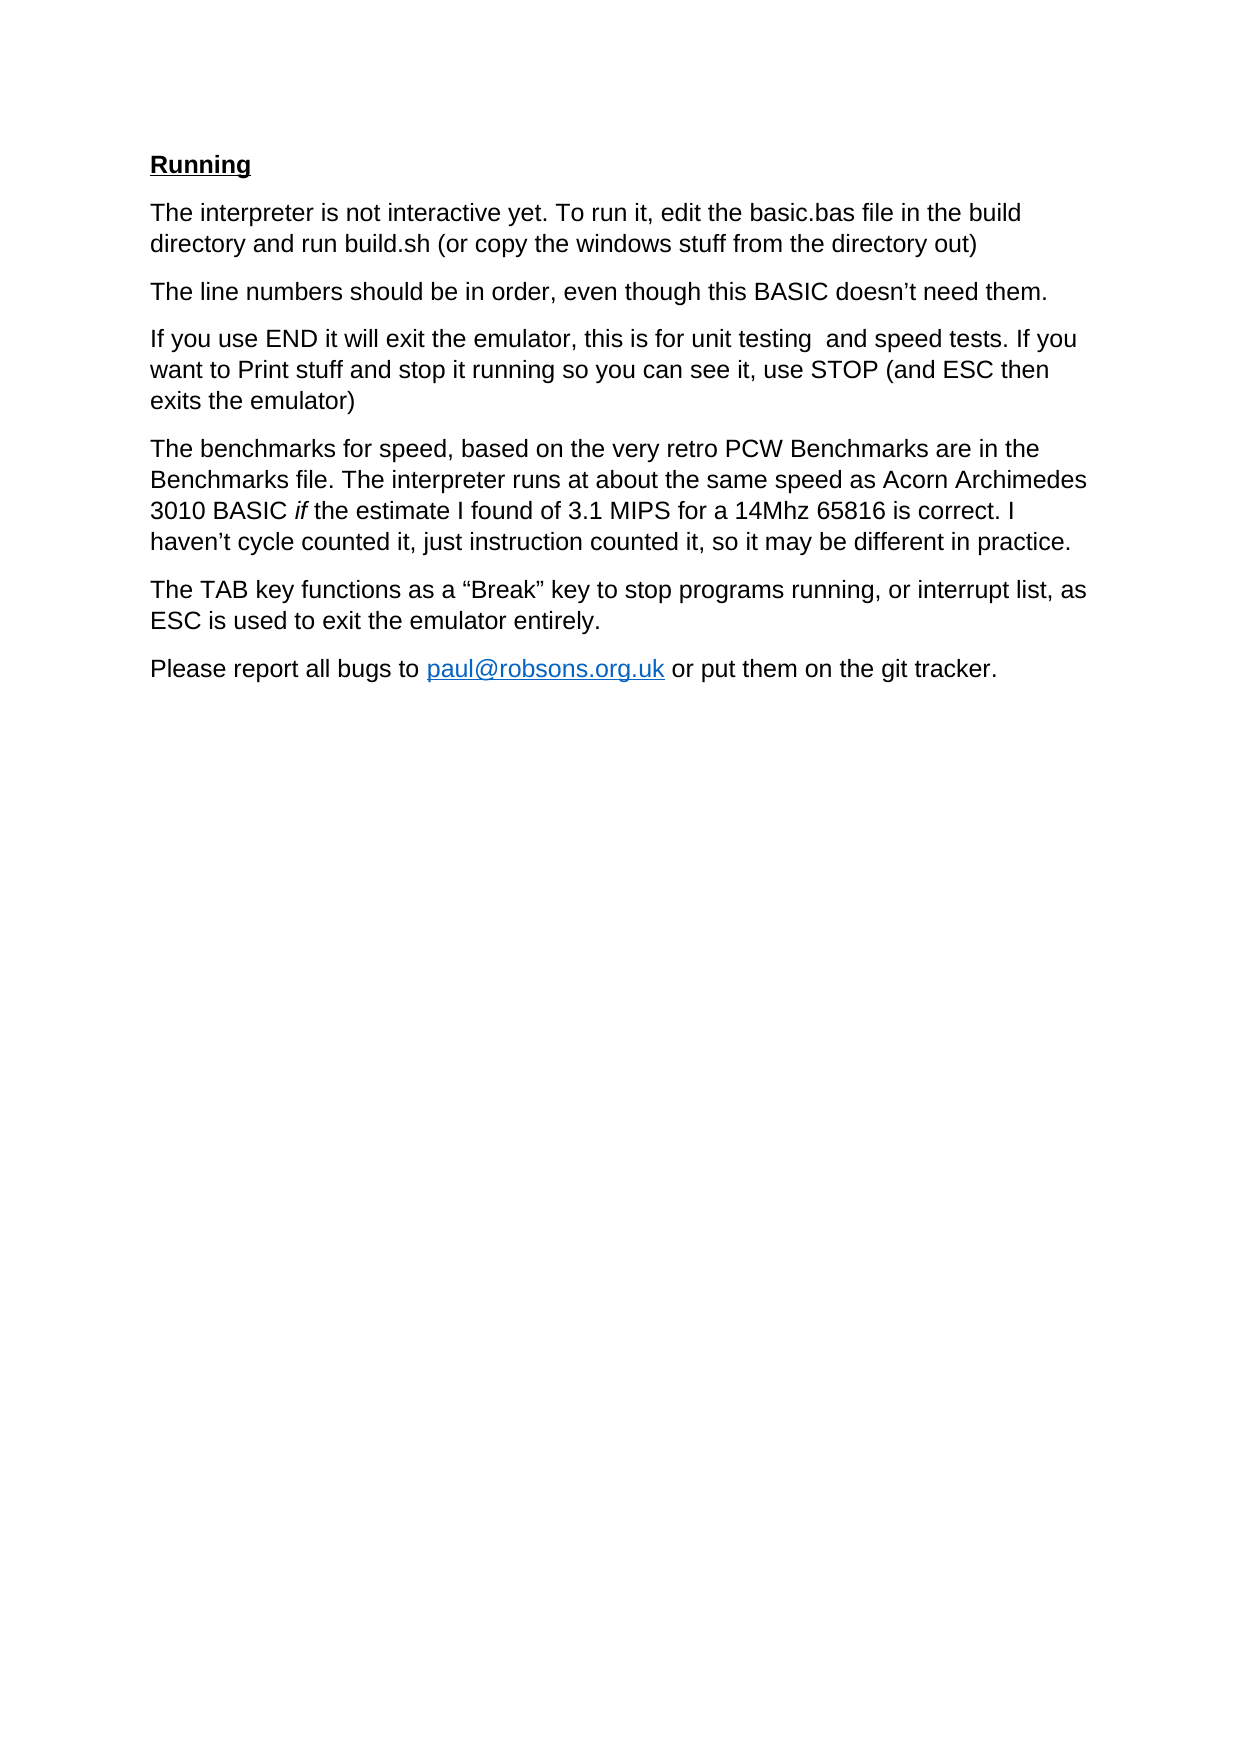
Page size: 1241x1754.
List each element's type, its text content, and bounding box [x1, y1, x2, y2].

text If you use END it will exit the emulator, this is for unit testing and speed tests. If you want to Print stuff and stop it running so you can see it, use STOP (and ESC then exits the emulator) [150, 324, 1090, 415]
text The benchmarks for speed, based on the very retro PCW Benchmarks are in the Benchmarks file. The interpreter runs at about the same speed as Acorn Archimedes 3010 BASIC if the estimate I found of 3.1 MIPS for a 14Mhz 65816 is correct. I haven’t cycle counted it, just instruction counted it, so it may be different in practice. [150, 434, 1090, 556]
text The TAB key functions as a “Break” key to stop programs running, or interrupt list, as ESC is used to exit the emulator entirely. [150, 575, 1090, 634]
text The line numbers should be in order, even though this BASIC doesn’t need them. [150, 276, 1090, 305]
text The interpreter is not interactive yet. To run it, edit the basic.bas file in the build directory and run build.sh (or copy the windows stuff from the directory out) [150, 198, 1090, 257]
text Please report all bugs to paul@robsons.org.uk or put them on the git tracker. [150, 653, 1090, 682]
text Running [150, 150, 1090, 179]
